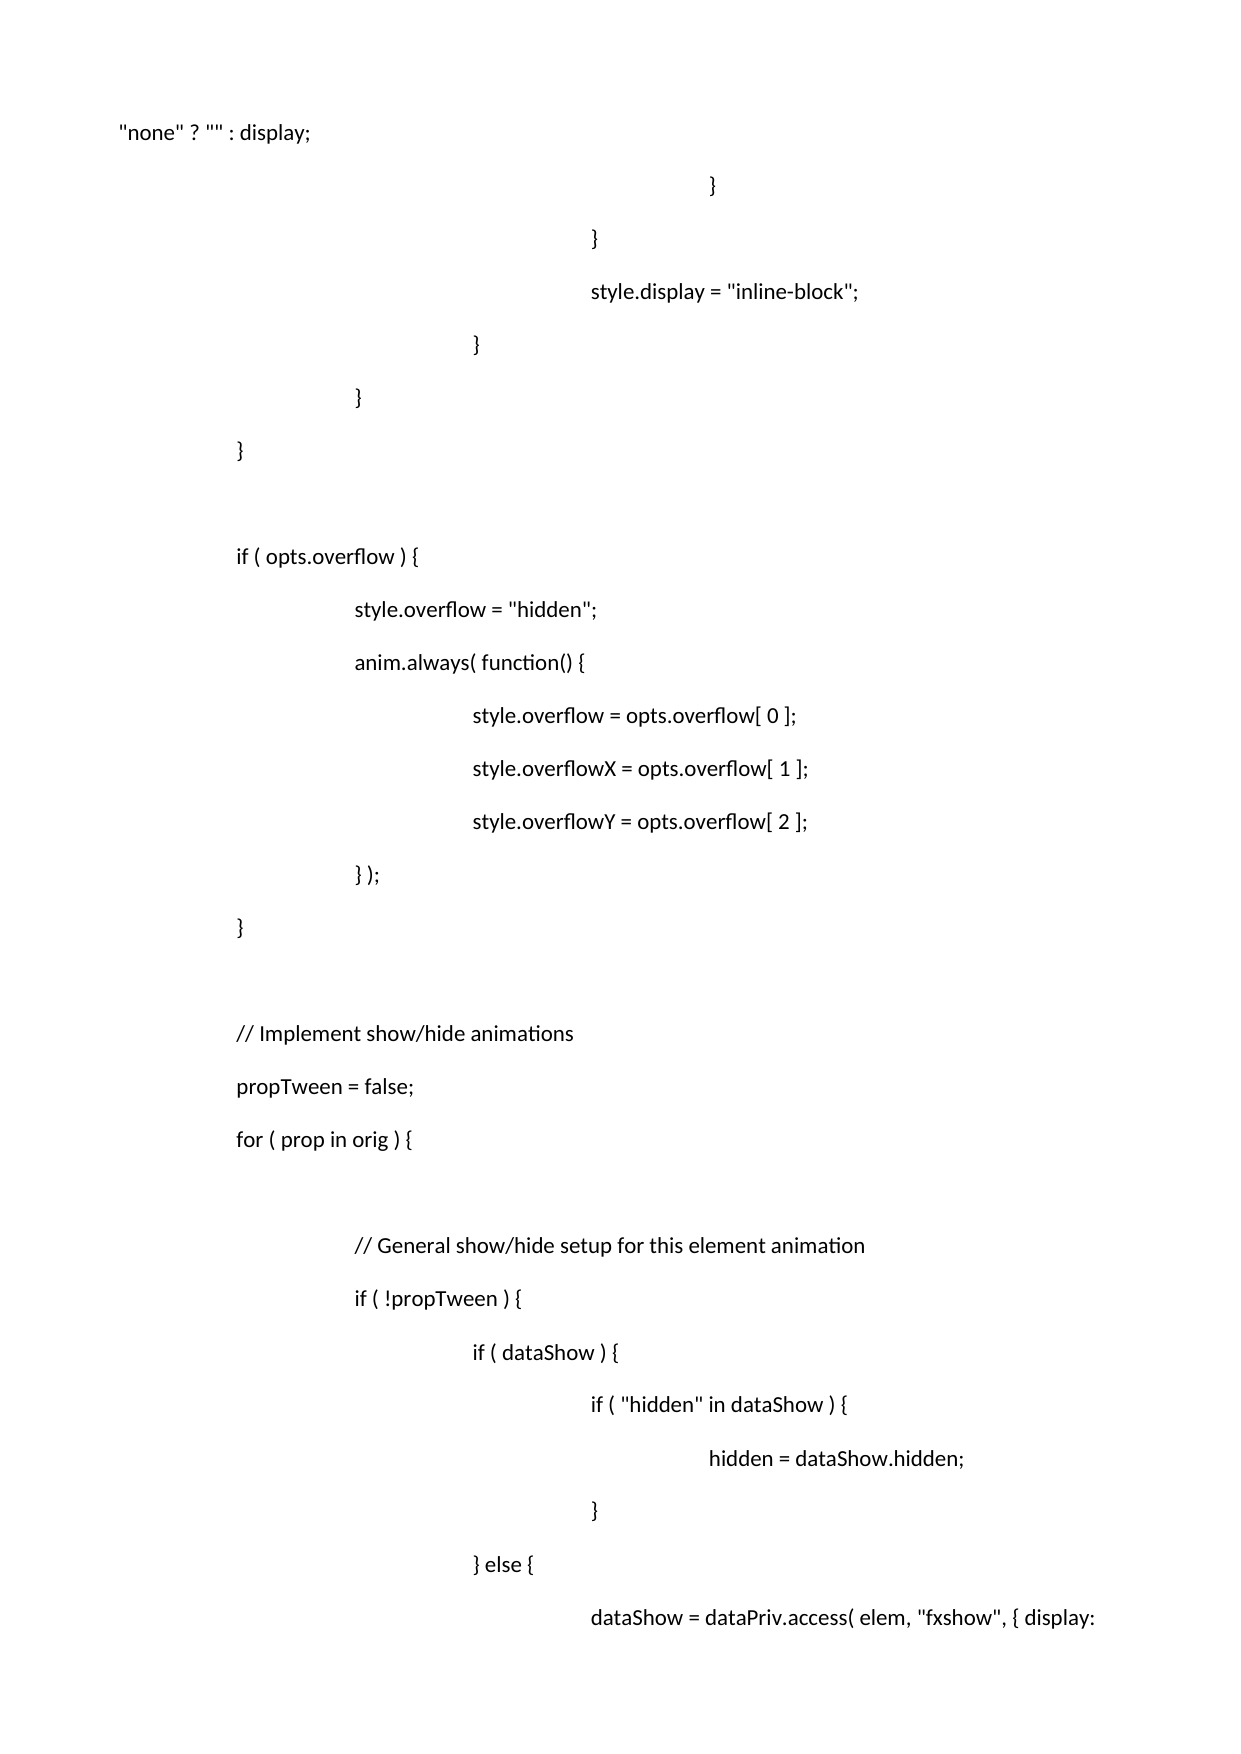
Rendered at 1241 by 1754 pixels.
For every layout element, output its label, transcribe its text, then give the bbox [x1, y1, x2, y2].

text } [118, 913, 1122, 941]
text } [118, 436, 1122, 464]
text if ( dataShow ) { [118, 1338, 1122, 1366]
text style.overflow = "hidden"; [118, 595, 1122, 623]
text "none" ? "" : display; [118, 118, 1122, 146]
text style.overflowX = opts.overflow[ 1 ]; [118, 754, 1122, 782]
text } [118, 1497, 1122, 1525]
text style.display = "inline-block"; [118, 277, 1122, 305]
text hidden = dataShow.hidden; [118, 1444, 1122, 1472]
text propTween = false; [118, 1072, 1122, 1101]
text if ( opts.overflow ) { [118, 542, 1122, 570]
text // Implement show/hide animations [118, 1019, 1122, 1047]
text } [118, 224, 1122, 252]
text if ( !propTween ) { [118, 1284, 1122, 1313]
text // General show/hide setup for this element animation [118, 1232, 1122, 1259]
text style.overflow = opts.overflow[ 0 ]; [118, 701, 1122, 729]
text } [118, 383, 1122, 411]
text } [118, 330, 1122, 358]
text style.overflowY = opts.overflow[ 2 ]; [118, 807, 1122, 835]
text } else { [118, 1550, 1122, 1578]
text anim.always( function() { [118, 648, 1122, 676]
text if ( "hidden" in dataShow ) { [118, 1391, 1122, 1419]
text } [118, 171, 1122, 199]
text dataShow = dataPriv.access( elem, "fxshow", { display: [118, 1603, 1122, 1631]
text for ( prop in orig ) { [118, 1126, 1122, 1153]
text } ); [118, 860, 1122, 888]
